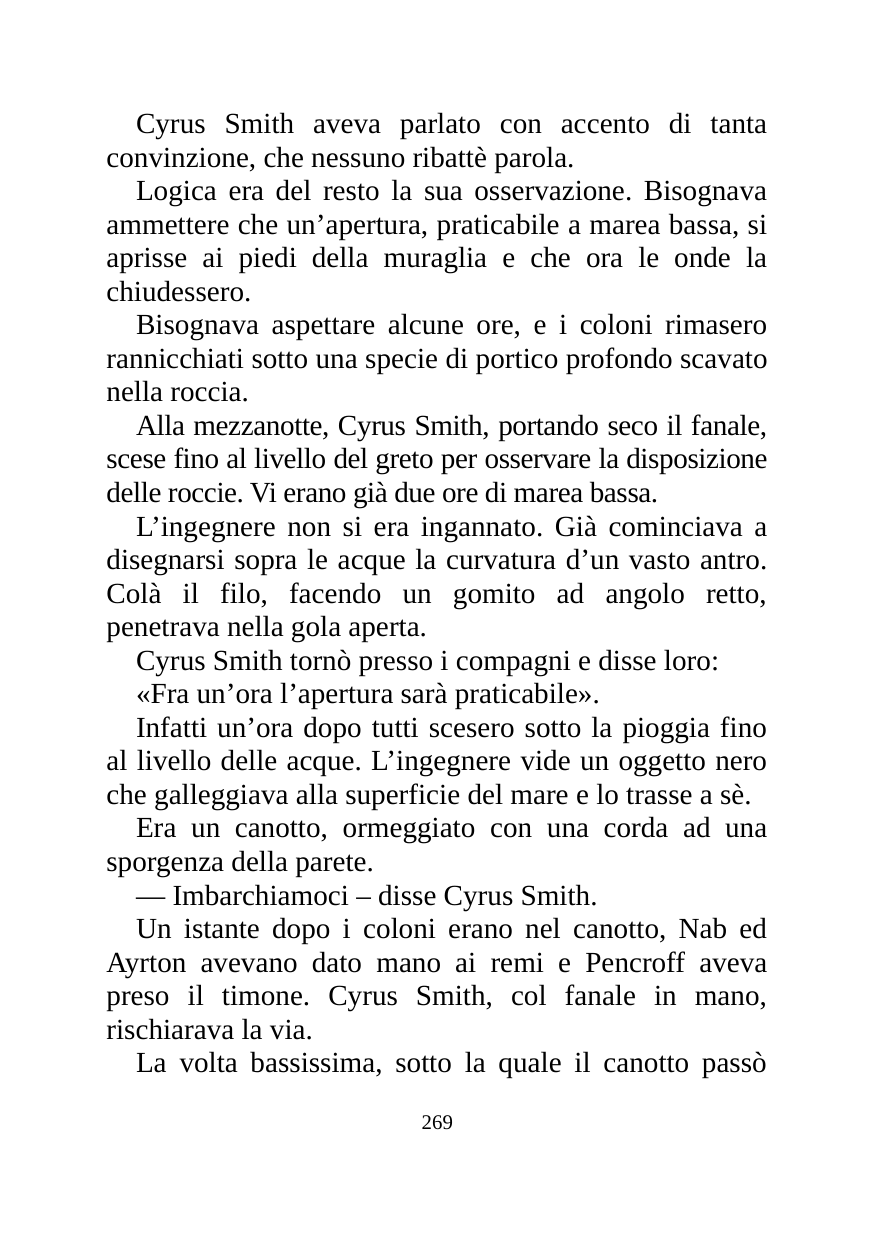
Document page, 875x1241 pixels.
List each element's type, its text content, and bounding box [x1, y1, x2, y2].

text Era un canotto, ormeggiato con una corda ad una sporgenza della parete. [106, 811, 768, 878]
text Cyrus Smith aveva parlato con accento di tanta convinzione, che nessuno ribattè parola. [106, 106, 768, 173]
text La volta bassissima, sotto la quale il canotto passò [106, 1045, 768, 1079]
text L’ingegnere non si era ingannato. Già cominciava a disegnarsi sopra le acque la curvatura d’un vasto antro. Colà il filo, facendo un gomito ad angolo retto, penetrava nella gola aperta. [106, 509, 768, 643]
text «Fra un’ora l’apertura sarà praticabile». [106, 676, 768, 710]
text — Imbarchiamoci – disse Cyrus Smith. [106, 878, 768, 911]
text Logica era del resto la sua osservazione. Bisognava ammettere che un’apertura, praticabile a marea bassa, si aprisse ai piedi della muraglia e che ora le onde la chiudessero. [106, 173, 768, 307]
text Bisognava aspettare alcune ore, e i coloni rimasero rannicchiati sotto una specie di portico profondo scavato nella roccia. [106, 307, 768, 408]
text Alla mezzanotte, Cyrus Smith, portando seco il fanale, scese fino al livello del greto per osservare la disposizione delle roccie. Vi erano già due ore di marea bassa. [106, 408, 768, 509]
text Cyrus Smith tornò presso i compagni e disse loro: [106, 643, 768, 676]
text Infatti un’ora dopo tutti scesero sotto la pioggia fino al livello delle acque. L’ingegnere vide un oggetto nero che galleggiava alla superficie del mare e lo trasse a sè. [106, 710, 768, 811]
text Un istante dopo i coloni erano nel canotto, Nab ed Ayrton avevano dato mano ai remi e Pencroff aveva preso il timone. Cyrus Smith, col fanale in mano, rischiarava la via. [106, 911, 768, 1045]
